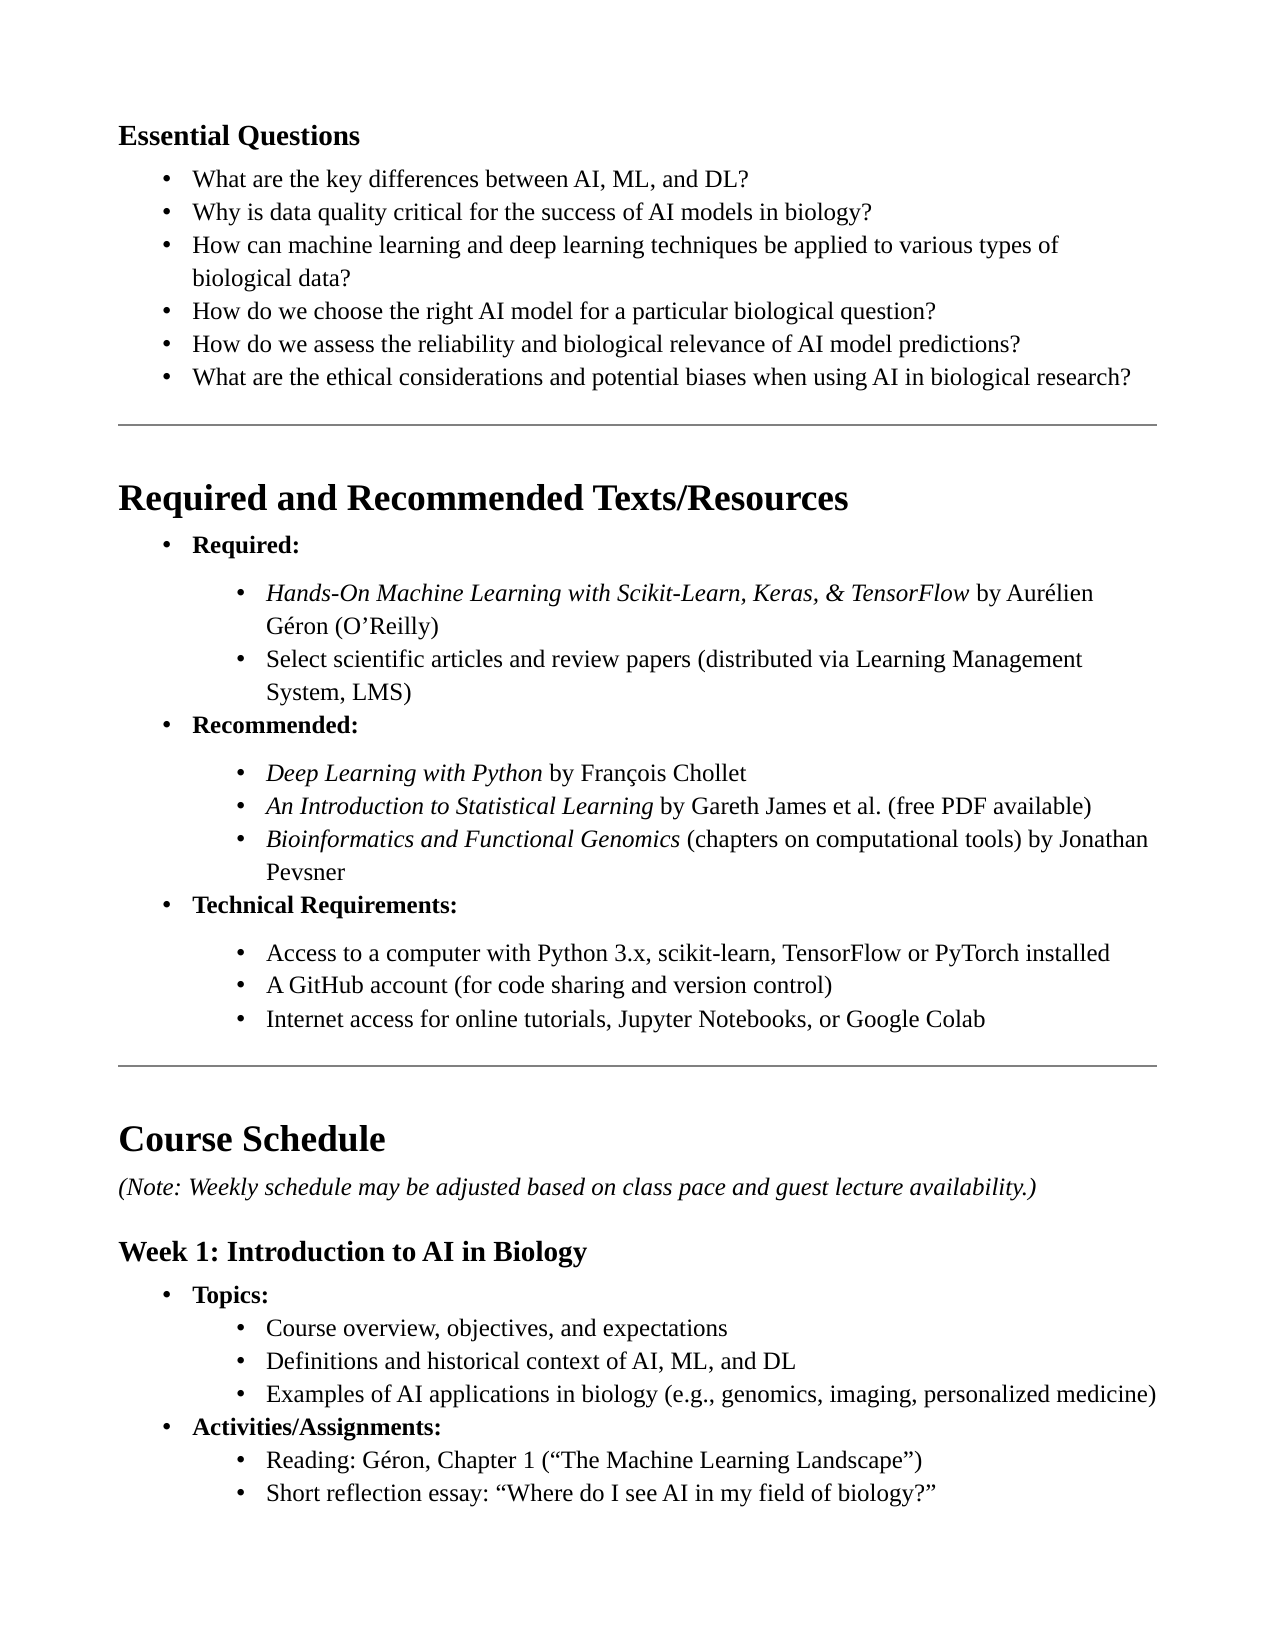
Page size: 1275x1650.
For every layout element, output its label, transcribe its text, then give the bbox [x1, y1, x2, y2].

list Hands-On Machine Learning with Scikit-Learn, Keras, & TensorFlow by Aurélien Géron (O’Reilly) [236, 578, 1157, 640]
list Access to a computer with Python 3.x, scikit-learn, TensorFlow or PyTorch installed [236, 938, 1157, 966]
list Internet access for online tutorials, Jupyter Notebooks, or Google Colab [236, 1004, 1157, 1032]
subtitle Required and Recommended Texts/Resources [118, 475, 1157, 518]
list Course overview, objectives, and expectations [236, 1313, 1157, 1342]
list Technical Requirements: [162, 890, 1157, 919]
subtitle Week 1: Introduction to AI in Biology [118, 1234, 1157, 1268]
list A GitHub account (for code sharing and version control) [236, 971, 1157, 999]
list Why is data quality critical for the success of AI models in biology? [162, 197, 1157, 226]
list An Introduction to Statistical Learning by Gareth James et al. (free PDF available) [236, 791, 1157, 820]
list Activities/Assignments: [162, 1412, 1157, 1441]
list How can machine learning and deep learning techniques be applied to various types of biological data? [162, 230, 1157, 292]
subtitle Course Schedule [118, 1116, 1157, 1159]
list Short reflection essay: “Where do I see AI in my field of biology?” [236, 1478, 1157, 1507]
list Topics: [162, 1280, 1157, 1309]
list Recommended: [162, 710, 1157, 739]
list How do we choose the right AI model for a particular biological question? [162, 296, 1157, 325]
text (Note: Weekly schedule may be adjusted based on class pace and guest lecture availability.) [118, 1172, 1157, 1201]
list Deep Learning with Python by François Chollet [236, 758, 1157, 787]
list Required: [162, 531, 1157, 559]
list Select scientific articles and review papers (distributed via Learning Management System, LMS) [236, 644, 1157, 706]
subtitle Essential Questions [118, 118, 1157, 152]
list How do we assess the reliability and biological relevance of AI model predictions? [162, 329, 1157, 358]
list What are the key differences between AI, ML, and DL? [162, 164, 1157, 193]
list Reading: Géron, Chapter 1 (“The Machine Learning Landscape”) [236, 1445, 1157, 1474]
list Bioinformatics and Functional Genomics (chapters on computational tools) by Jonathan Pevsner [236, 824, 1157, 886]
list Definitions and historical context of AI, ML, and DL [236, 1346, 1157, 1375]
list What are the ethical considerations and potential biases when using AI in biological research? [162, 362, 1157, 391]
list Examples of AI applications in biology (e.g., genomics, imaging, personalized medicine) [236, 1379, 1157, 1408]
